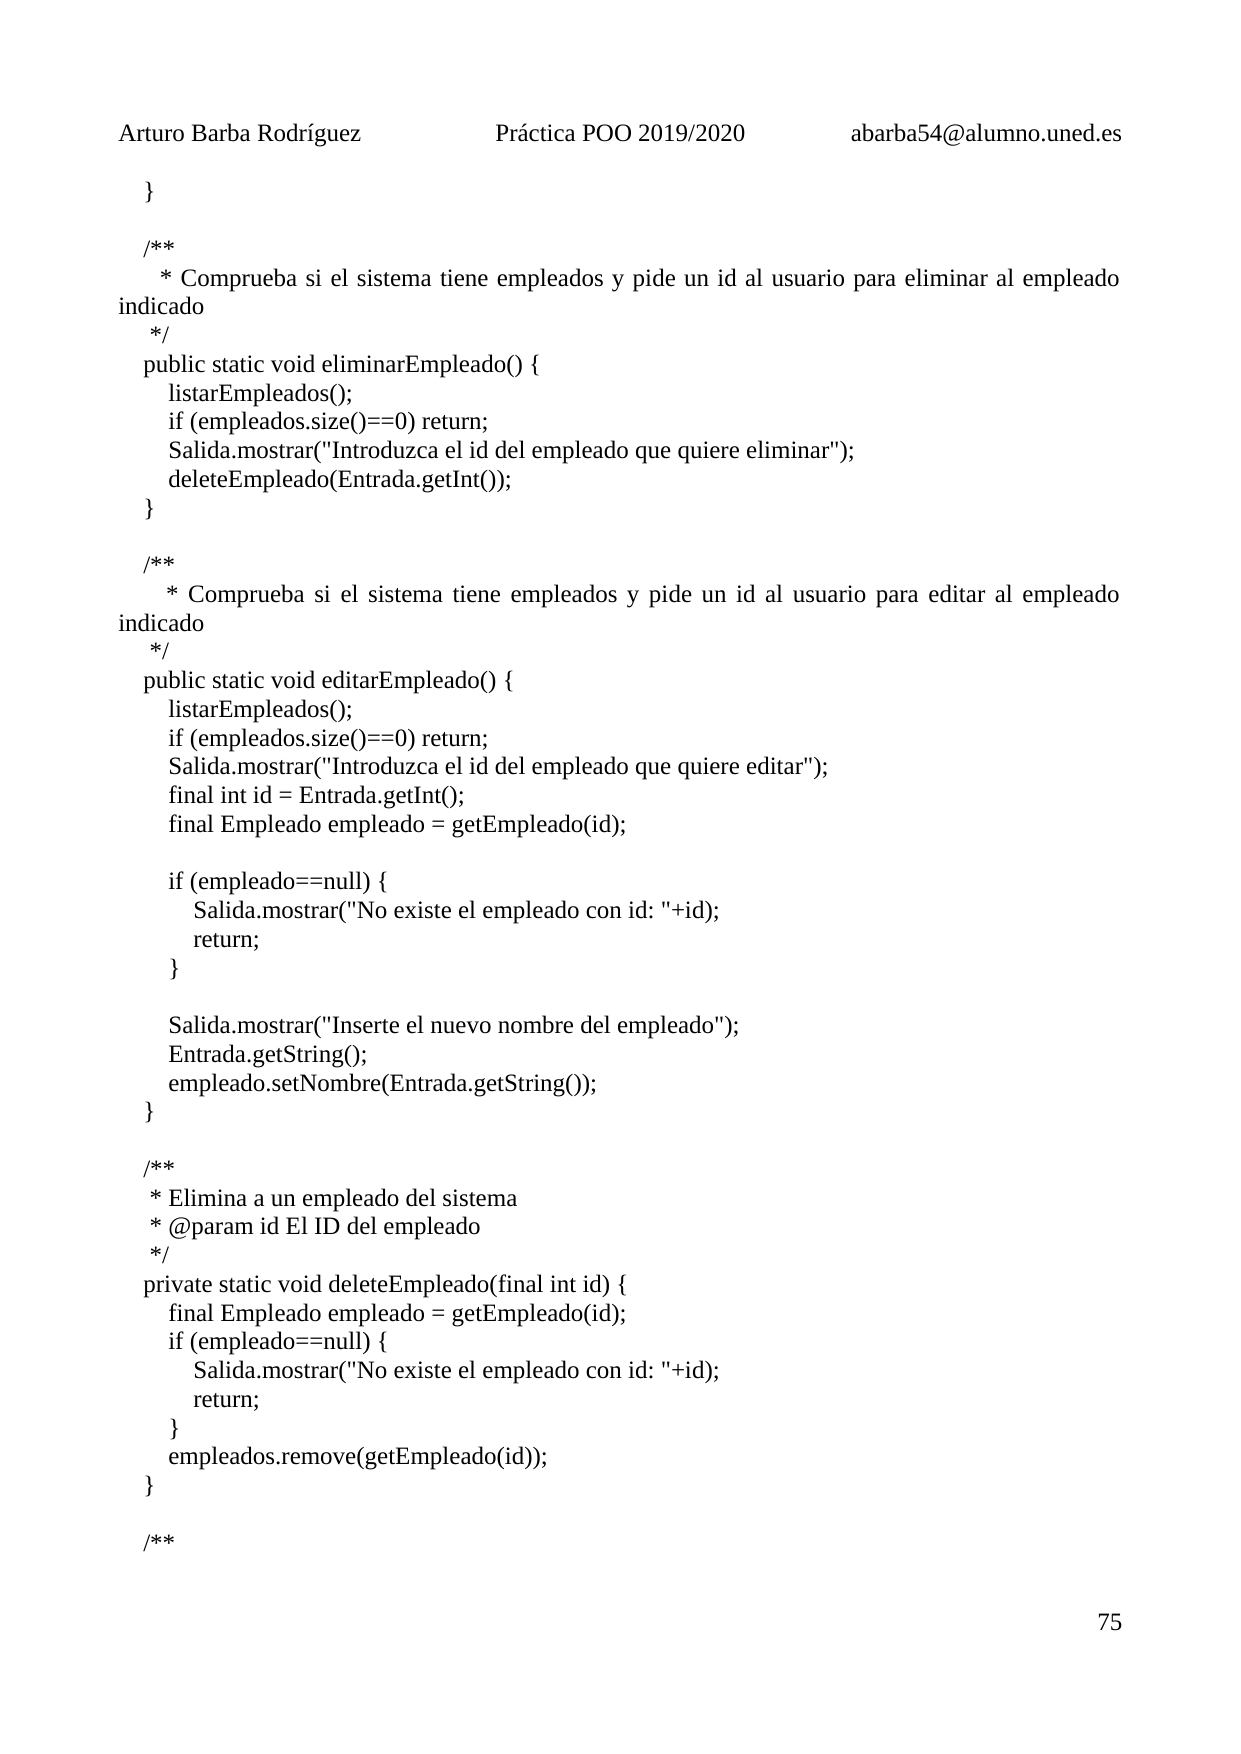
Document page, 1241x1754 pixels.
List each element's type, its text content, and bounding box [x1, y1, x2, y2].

text } [118, 1096, 1122, 1125]
text listarEmpleados(); [118, 378, 1122, 406]
text empleado.setNombre(Entrada.getString()); [118, 1068, 1122, 1096]
text private static void deleteEmpleado(final int id) { [118, 1269, 1122, 1298]
text if (empleado==null) { [118, 866, 1122, 895]
text final int id = Entrada.getInt(); [118, 780, 1122, 809]
text * Elimina a un empleado del sistema [118, 1183, 1122, 1211]
text empleados.remove(getEmpleado(id)); [118, 1441, 1122, 1470]
text if (empleados.size()==0) return; [118, 406, 1122, 435]
text * Comprueba si el sistema tiene empleados y pide un id al usuario para eliminar al empleado indicado [118, 263, 1122, 320]
text */ [118, 1240, 1122, 1269]
text listarEmpleados(); [118, 694, 1122, 723]
text Salida.mostrar("No existe el empleado con id: "+id); [118, 895, 1122, 924]
text /** [118, 1154, 1122, 1183]
text deleteEmpleado(Entrada.getInt()); [118, 464, 1122, 493]
text } [118, 176, 1122, 205]
text /** [118, 234, 1122, 263]
text final Empleado empleado = getEmpleado(id); [118, 1298, 1122, 1326]
text } [118, 1413, 1122, 1441]
text if (empleados.size()==0) return; [118, 723, 1122, 751]
text } [118, 1470, 1122, 1499]
text Salida.mostrar("Introduzca el id del empleado que quiere editar"); [118, 751, 1122, 780]
text Entrada.getString(); [118, 1039, 1122, 1068]
text */ [118, 320, 1122, 349]
text public static void eliminarEmpleado() { [118, 349, 1122, 378]
text } [118, 493, 1122, 521]
text * @param id El ID del empleado [118, 1211, 1122, 1240]
text Salida.mostrar("No existe el empleado con id: "+id); [118, 1355, 1122, 1384]
text /** [118, 1528, 1122, 1556]
text if (empleado==null) { [118, 1326, 1122, 1355]
text Salida.mostrar("Introduzca el id del empleado que quiere eliminar"); [118, 435, 1122, 464]
text return; [118, 924, 1122, 953]
text * Comprueba si el sistema tiene empleados y pide un id al usuario para editar al empleado indicado [118, 579, 1122, 636]
text public static void editarEmpleado() { [118, 665, 1122, 694]
text } [118, 953, 1122, 981]
text /** [118, 550, 1122, 579]
text return; [118, 1384, 1122, 1413]
text */ [118, 636, 1122, 665]
text final Empleado empleado = getEmpleado(id); [118, 809, 1122, 838]
text Salida.mostrar("Inserte el nuevo nombre del empleado"); [118, 1010, 1122, 1039]
